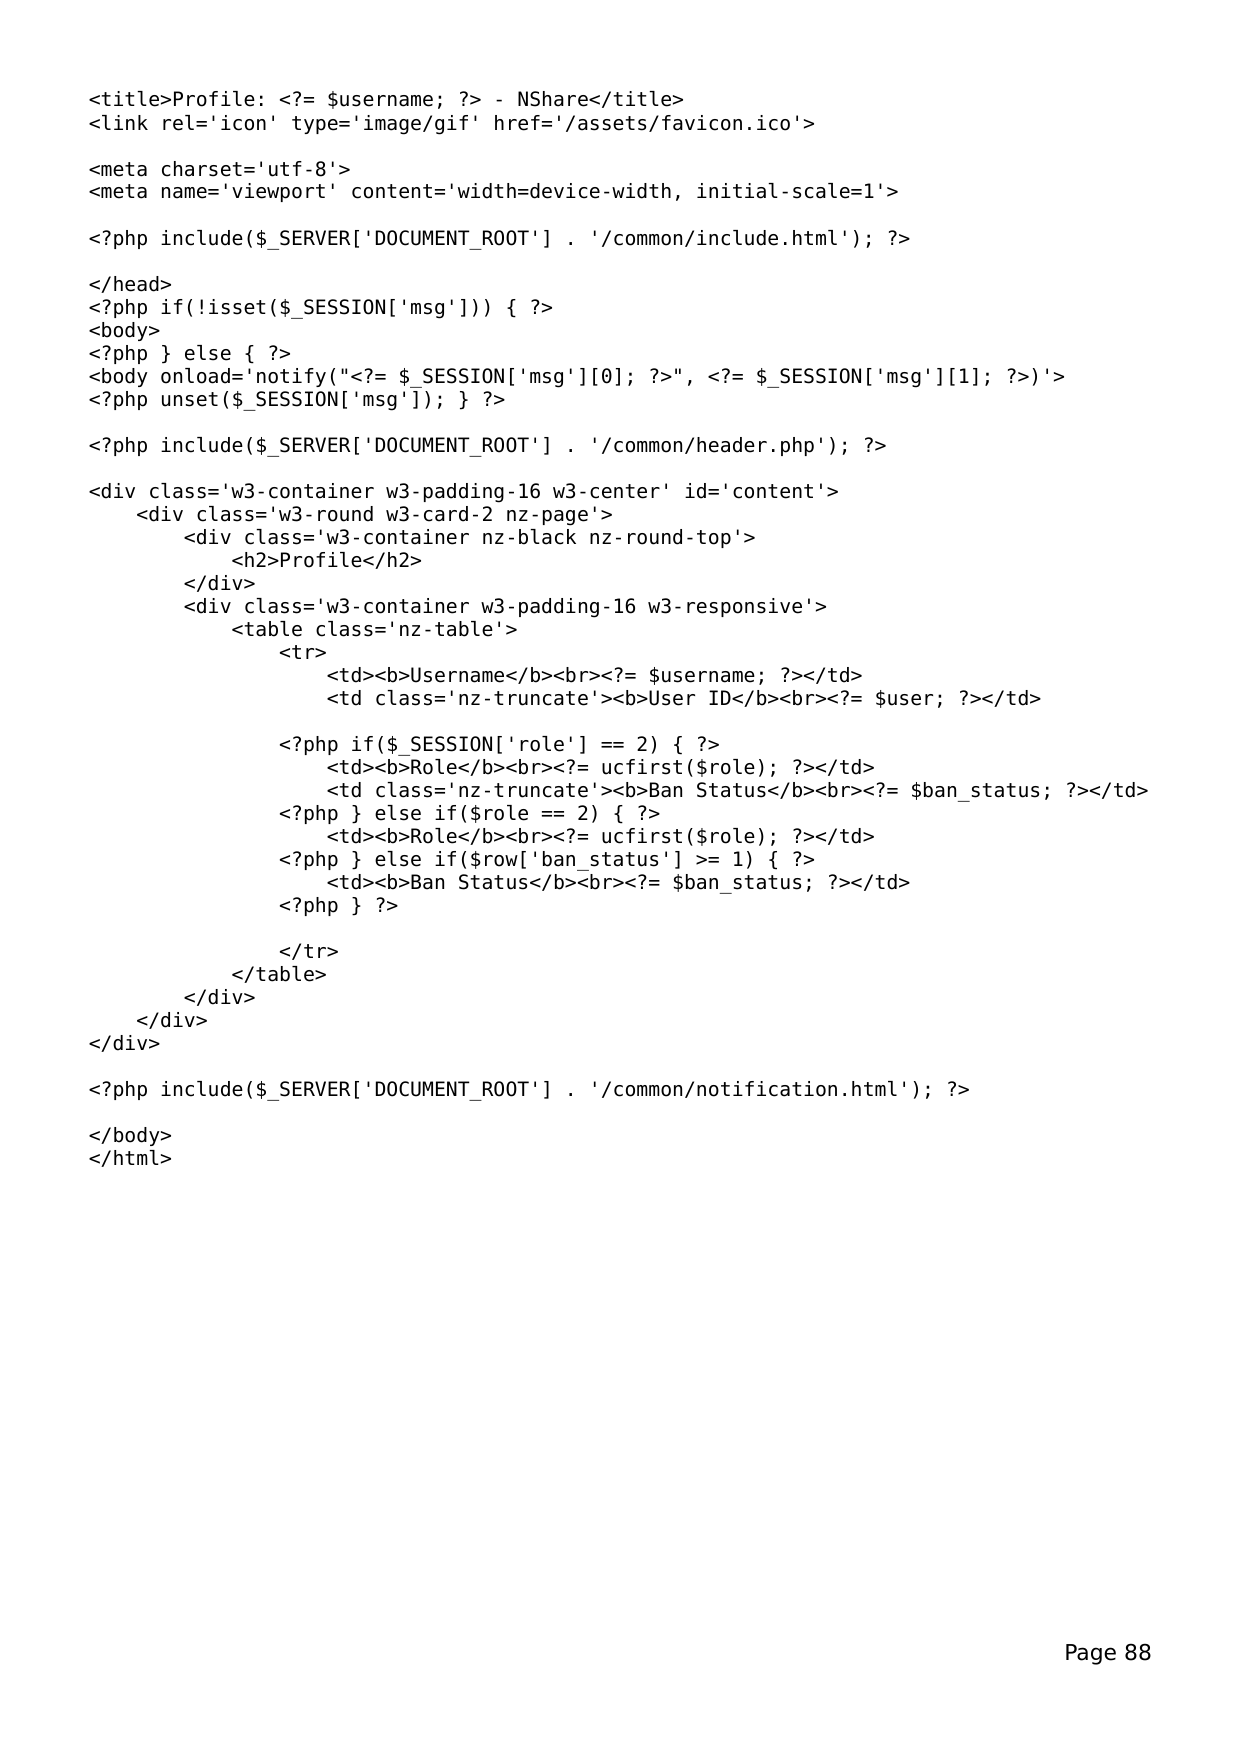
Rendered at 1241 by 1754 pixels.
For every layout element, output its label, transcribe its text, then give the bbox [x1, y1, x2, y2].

text </body> [88, 1124, 1152, 1147]
text <?php include($_SERVER['DOCUMENT_ROOT'] . '/common/include.html'); ?> [88, 227, 1152, 250]
text </tr> [88, 940, 1152, 963]
text <body> [88, 319, 1152, 342]
text <meta name='viewport' content='width=device-width, initial-scale=1'> [88, 181, 1152, 204]
text <body onload='notify("<?= $_SESSION['msg'][0]; ?>", <?= $_SESSION['msg'][1]; ?>)'> [88, 365, 1152, 388]
text <?php } else if($row['ban_status'] >= 1) { ?> [88, 848, 1152, 871]
text <td><b>Role</b><br><?= ucfirst($role); ?></td> [88, 756, 1152, 779]
text </div> [88, 1032, 1152, 1055]
text <?php } ?> [88, 894, 1152, 917]
text <?php if($_SESSION['role'] == 2) { ?> [88, 733, 1152, 756]
text <td class='nz-truncate'><b>User ID</b><br><?= $user; ?></td> [88, 687, 1152, 710]
text <td><b>Role</b><br><?= ucfirst($role); ?></td> [88, 825, 1152, 848]
text </table> [88, 963, 1152, 986]
text <td><b>Ban Status</b><br><?= $ban_status; ?></td> [88, 871, 1152, 894]
text <?php include($_SERVER['DOCUMENT_ROOT'] . '/common/notification.html'); ?> [88, 1078, 1152, 1101]
text <div class='w3-round w3-card-2 nz-page'> [88, 503, 1152, 526]
text <table class='nz-table'> [88, 618, 1152, 641]
text <td class='nz-truncate'><b>Ban Status</b><br><?= $ban_status; ?></td> [88, 779, 1152, 802]
text <td><b>Username</b><br><?= $username; ?></td> [88, 664, 1152, 687]
text <div class='w3-container w3-padding-16 w3-responsive'> [88, 595, 1152, 618]
text <?php } else { ?> [88, 342, 1152, 365]
text <?php include($_SERVER['DOCUMENT_ROOT'] . '/common/header.php'); ?> [88, 434, 1152, 457]
text <h2>Profile</h2> [88, 549, 1152, 572]
text </div> [88, 986, 1152, 1009]
text </div> [88, 1009, 1152, 1032]
text <tr> [88, 641, 1152, 664]
text <title>Profile: <?= $username; ?> - NShare</title> [88, 88, 1152, 112]
text <?php if(!isset($_SESSION['msg'])) { ?> [88, 296, 1152, 319]
text <?php } else if($role == 2) { ?> [88, 802, 1152, 825]
text </head> [88, 273, 1152, 296]
text <div class='w3-container w3-padding-16 w3-center' id='content'> [88, 480, 1152, 503]
text <link rel='icon' type='image/gif' href='/assets/favicon.ico'> [88, 112, 1152, 134]
text <div class='w3-container nz-black nz-round-top'> [88, 526, 1152, 549]
text </html> [88, 1147, 1152, 1171]
text <?php unset($_SESSION['msg']); } ?> [88, 388, 1152, 411]
text </div> [88, 572, 1152, 595]
text <meta charset='utf-8'> [88, 158, 1152, 181]
